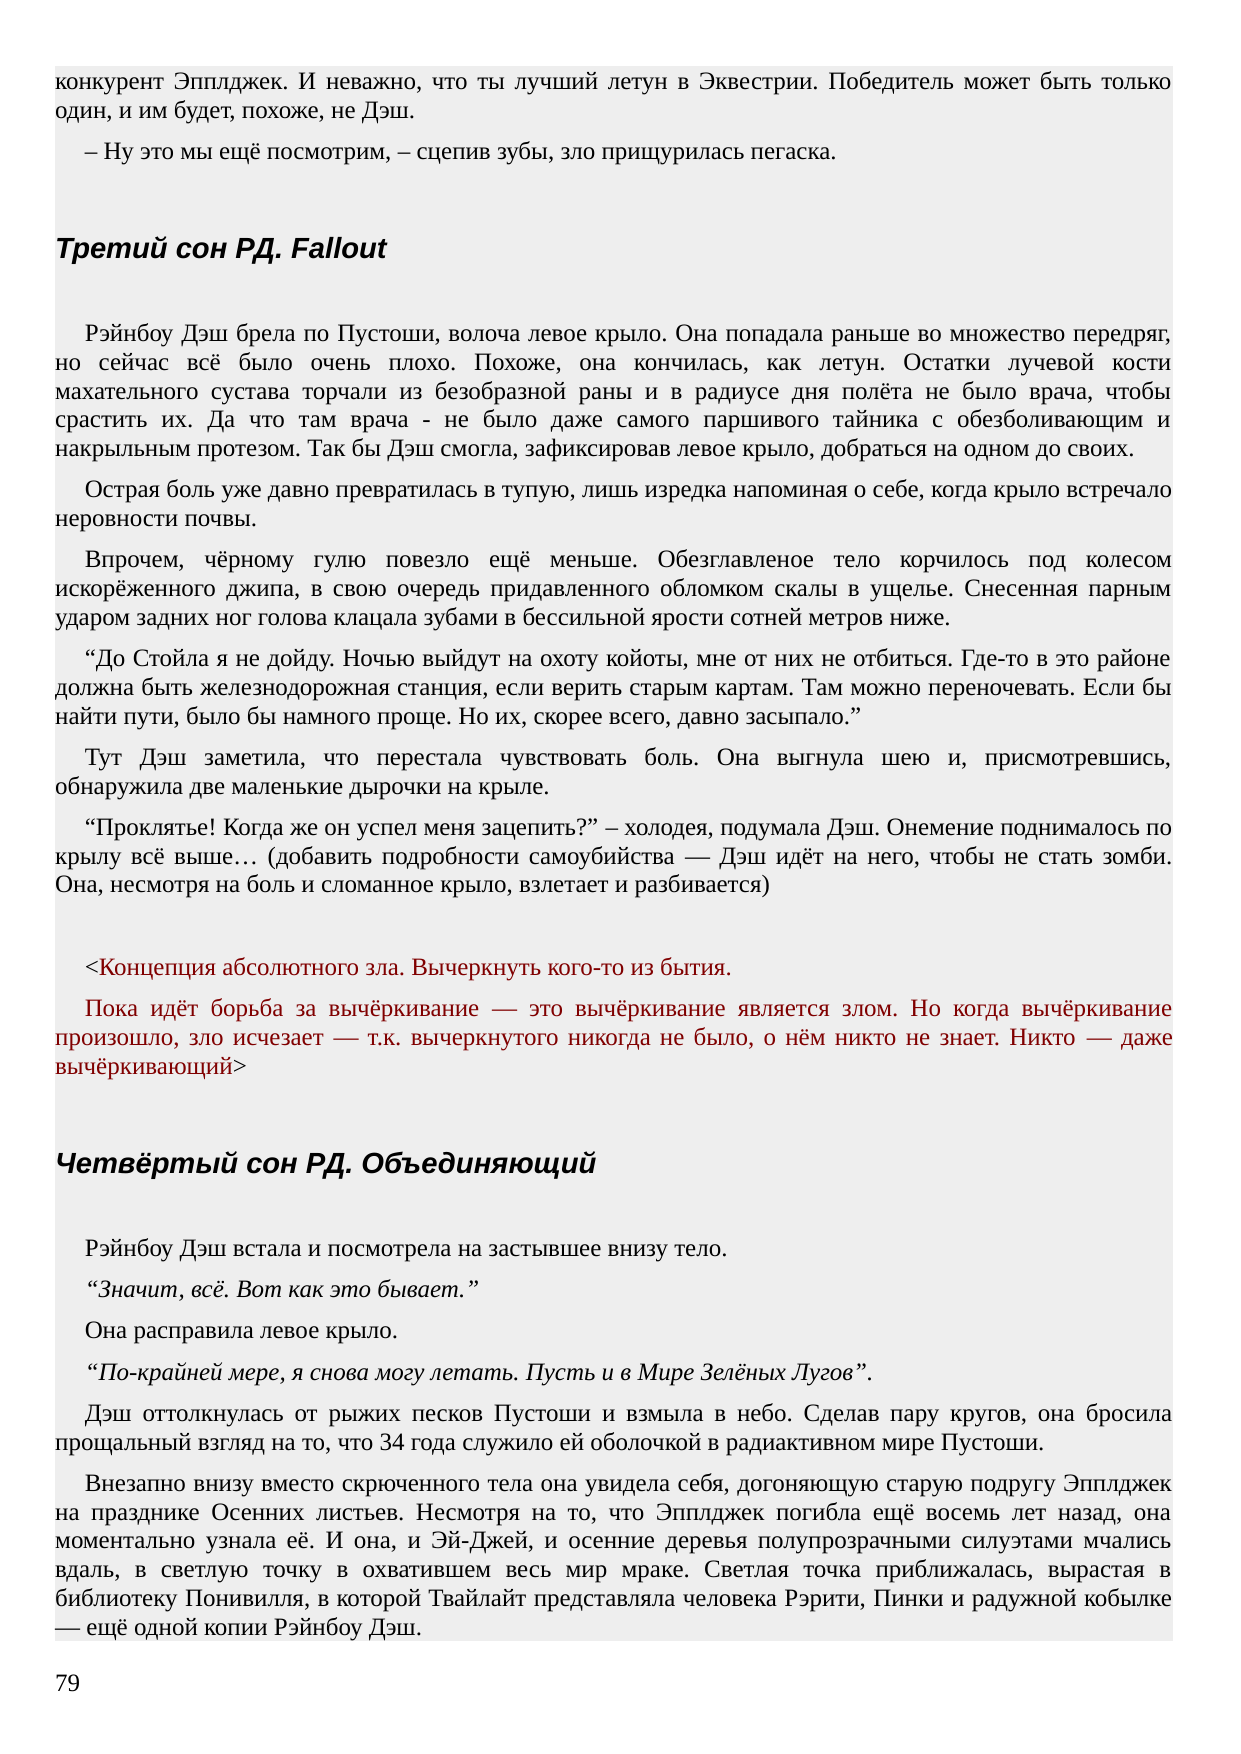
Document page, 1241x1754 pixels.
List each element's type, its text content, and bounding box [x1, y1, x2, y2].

text “До Стойла я не дойду. Ночью выйдут на охоту койоты, мне от них не отбиться. Где-то в это районе должна быть железнодорожная станция, если верить старым картам. Там можно переночевать. Если бы найти пути, было бы намного проще. Но их, скорее всего, давно засыпало.” [55, 643, 1173, 729]
text Она расправила левое крыло. [55, 1316, 1173, 1344]
text “Проклятье! Когда же он успел меня зацепить?” – холодея, подумала Дэш. Онемение поднималось по крылу всё выше… (добавить подробности самоубийства — Дэш идёт на него, чтобы не стать зомби. Она, несмотря на боль и сломанное крыло, взлетает и разбивается) [55, 812, 1173, 898]
text Рэйнбоу Дэш брела по Пустоши, волоча левое крыло. Она попадала раньше во множество передряг, но сейчас всё было очень плохо. Похоже, она кончилась, как летун. Остатки лучевой кости махательного сустава торчали из безобразной раны и в радиусе дня полёта не было врача, чтобы срастить их. Да что там врача - не было даже самого паршивого тайника с обезболивающим и накрыльным протезом. Так бы Дэш смогла, зафиксировав левое крыло, добраться на одном до своих. [55, 318, 1173, 462]
text “Значит, всё. Вот как это бывает.” [55, 1274, 1173, 1303]
text <Концепция абсолютного зла. Вычеркнуть кого-то из бытия. [55, 952, 1173, 981]
text конкурент Эпплджек. И неважно, что ты лучший летун в Эквестрии. Победитель может быть только один, и им будет, похоже, не Дэш. [55, 66, 1173, 123]
text Впрочем, чёрному гулю повезло ещё меньше. Обезглавленое тело корчилось под колесом искорёженного джипа, в свою очередь придавленного обломком скалы в ущелье. Снесенная парным ударом задних ног голова клацала зубами в бессильной ярости сотней метров ниже. [55, 544, 1173, 631]
text Острая боль уже давно превратилась в тупую, лишь изредка напоминая о себе, когда крыло встречало неровности почвы. [55, 474, 1173, 532]
text Рэйнбоу Дэш встала и посмотрела на застывшее внизу тело. [55, 1233, 1173, 1262]
text Пока идёт борьба за вычёркивание — это вычёркивание является злом. Но когда вычёркивание произошло, зло исчезает — т.к. вычеркнутого никогда не было, о нём никто не знает. Никто — даже вычёркивающий> [55, 993, 1173, 1079]
text Внезапно внизу вместо скрюченного тела она увидела себя, догоняющую старую подругу Эпплджек на празднике Осенних листьев. Несмотря на то, что Эпплджек погибла ещё восемь лет назад, она моментально узнала её. И она, и Эй-Джей, и осенние деревья полупрозрачными силуэтами мчались вдаль, в светлую точку в охватившем весь мир мраке. Светлая точка приближалась, вырастая в библиотеку Понивилля, в которой Твайлайт представляла человека Рэрити, Пинки и радужной кобылке — ещё одной копии Рэйнбоу Дэш. [55, 1468, 1173, 1641]
text Тут Дэш заметила, что перестала чувствовать боль. Она выгнула шею и, присмотревшись, обнаружила две маленькие дырочки на крыле. [55, 742, 1173, 799]
text – Ну это мы ещё посмотрим, – сцепив зубы, зло прищурилась пегаска. [55, 136, 1173, 165]
subtitle Четвёртый сон РД. Объединяющий [55, 1146, 1173, 1179]
subtitle Третий сон РД. Fallout [55, 231, 1173, 264]
text “По-крайней мере, я снова могу летать. Пусть и в Мире Зелёных Лугов”. [55, 1357, 1173, 1386]
text Дэш оттолкнулась от рыжих песков Пустоши и взмыла в небо. Сделав пару кругов, она бросила прощальный взгляд на то, что 34 года служило ей оболочкой в радиактивном мире Пустоши. [55, 1398, 1173, 1456]
